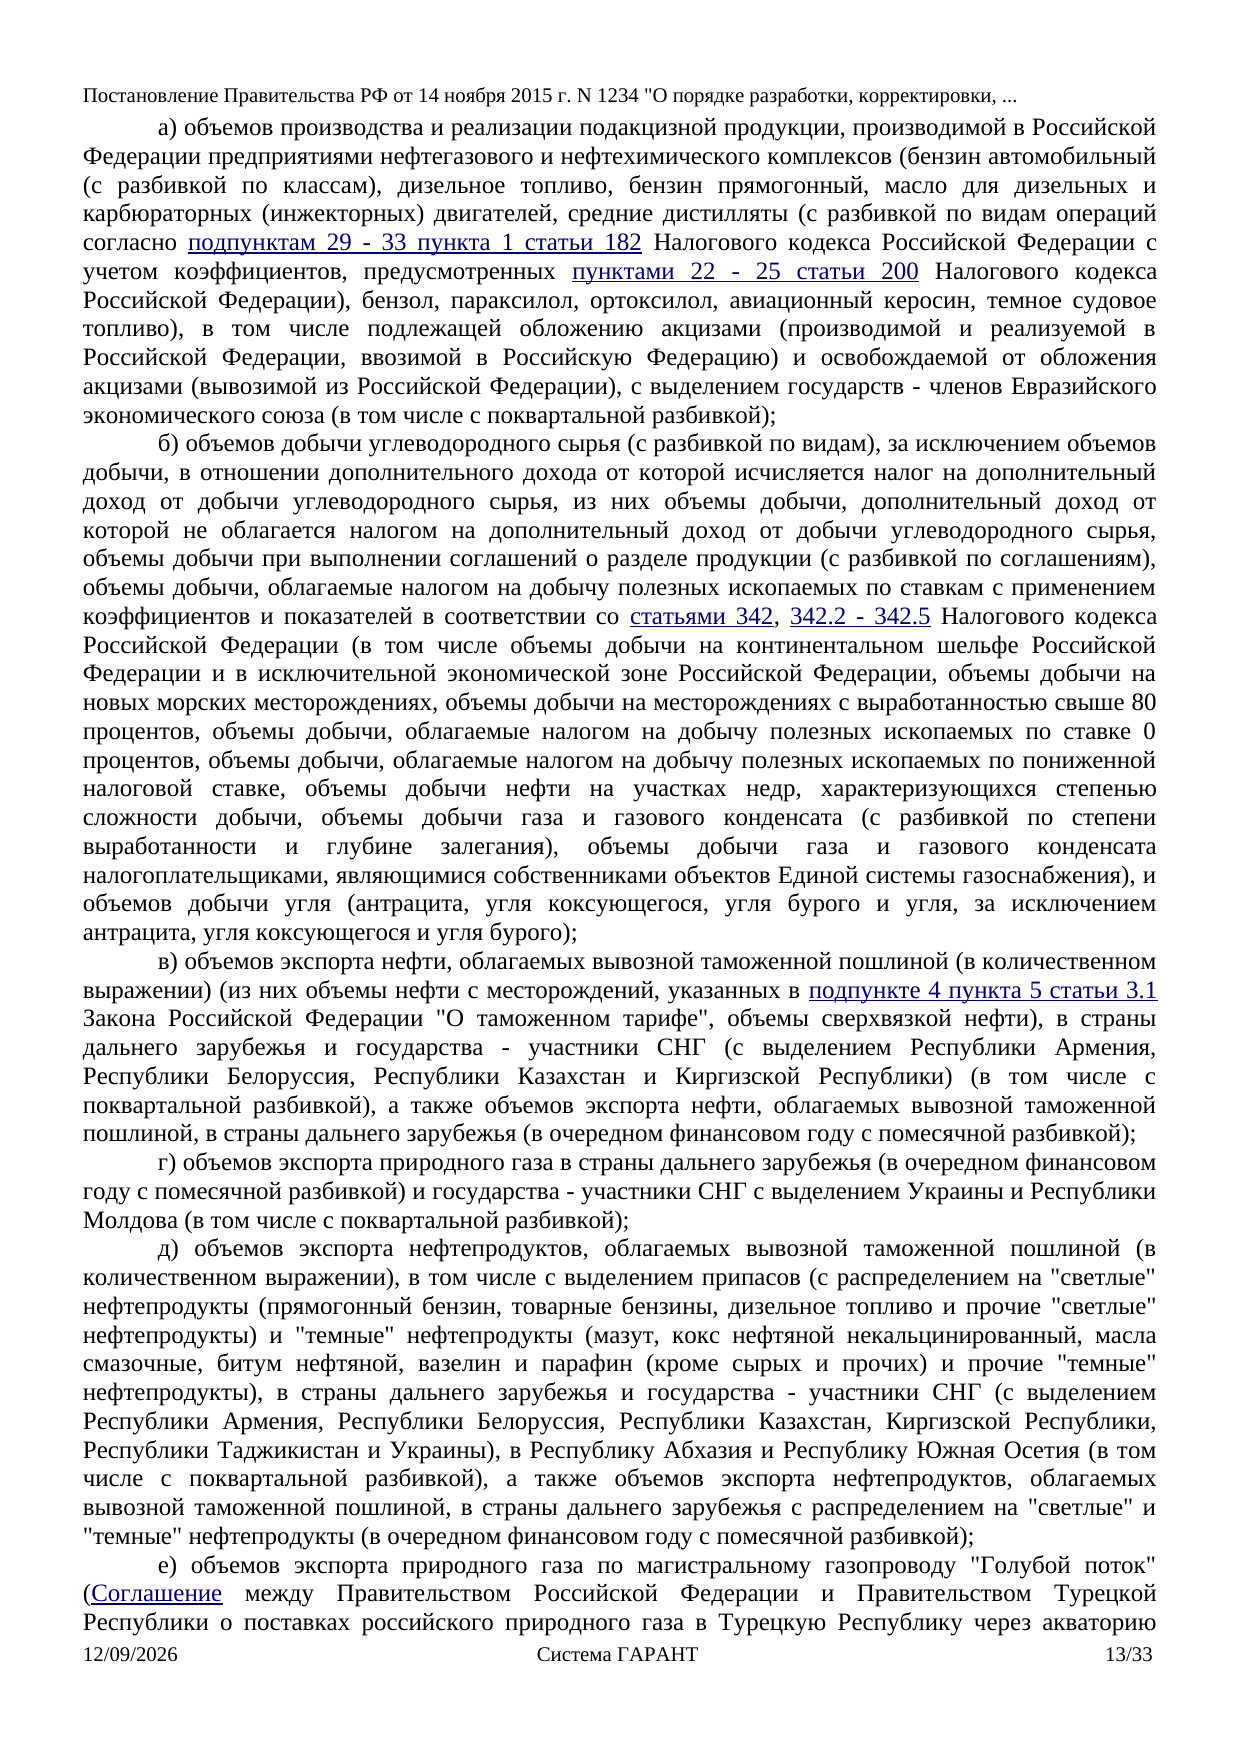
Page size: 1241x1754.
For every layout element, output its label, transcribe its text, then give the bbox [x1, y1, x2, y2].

text а) объемов производства и реализации подакцизной продукции, производимой в Российской Федерации предприятиями нефтегазового и нефтехимического комплексов (бензин автомобильный (с разбивкой по классам), дизельное топливо, бензин прямогонный, масло для дизельных и карбюраторных (инжекторных) двигателей, средние дистилляты (с разбивкой по видам операций согласно подпунктам 29 - 33 пункта 1 статьи 182 Налогового кодекса Российской Федерации с учетом коэффициентов, предусмотренных пунктами 22 - 25 статьи 200 Налогового кодекса Российской Федерации), бензол, параксилол, ортоксилол, авиационный керосин, темное судовое топливо), в том числе подлежащей обложению акцизами (производимой и реализуемой в Российской Федерации, ввозимой в Российскую Федерацию) и освобождаемой от обложения акцизами (вывозимой из Российской Федерации), с выделением государств - членов Евразийского экономического союза (в том числе с поквартальной разбивкой); [83, 112, 1157, 428]
text г) объемов экспорта природного газа в страны дальнего зарубежья (в очередном финансовом году с помесячной разбивкой) и государства - участники СНГ с выделением Украины и Республики Молдова (в том числе с поквартальной разбивкой); [83, 1147, 1157, 1233]
text е) объемов экспорта природного газа по магистральному газопроводу "Голубой поток" (Соглашение между Правительством Российской Федерации и Правительством Турецкой Республики о поставках российского природного газа в Турецкую Республику через акваторию [83, 1550, 1157, 1636]
text б) объемов добычи углеводородного сырья (с разбивкой по видам), за исключением объемов добычи, в отношении дополнительного дохода от которой исчисляется налог на дополнительный доход от добычи углеводородного сырья, из них объемы добычи, дополнительный доход от которой не облагается налогом на дополнительный доход от добычи углеводородного сырья, объемы добычи при выполнении соглашений о разделе продукции (с разбивкой по соглашениям), объемы добычи, облагаемые налогом на добычу полезных ископаемых по ставкам с применением коэффициентов и показателей в соответствии со статьями 342, 342.2 - 342.5 Налогового кодекса Российской Федерации (в том числе объемы добычи на континентальном шельфе Российской Федерации и в исключительной экономической зоне Российской Федерации, объемы добычи на новых морских месторождениях, объемы добычи на месторождениях с выработанностью свыше 80 процентов, объемы добычи, облагаемые налогом на добычу полезных ископаемых по ставке 0 процентов, объемы добычи, облагаемые налогом на добычу полезных ископаемых по пониженной налоговой ставке, объемы добычи нефти на участках недр, характеризующихся степенью сложности добычи, объемы добычи газа и газового конденсата (с разбивкой по степени выработанности и глубине залегания), объемы добычи газа и газового конденсата налогоплательщиками, являющимися собственниками объектов Единой системы газоснабжения), и объемов добычи угля (антрацита, угля коксующегося, угля бурого и угля, за исключением антрацита, угля коксующегося и угля бурого); [83, 428, 1157, 946]
text д) объемов экспорта нефтепродуктов, облагаемых вывозной таможенной пошлиной (в количественном выражении), в том числе с выделением припасов (с распределением на "светлые" нефтепродукты (прямогонный бензин, товарные бензины, дизельное топливо и прочие "светлые" нефтепродукты) и "темные" нефтепродукты (мазут, кокс нефтяной некальцинированный, масла смазочные, битум нефтяной, вазелин и парафин (кроме сырых и прочих) и прочие "темные" нефтепродукты), в страны дальнего зарубежья и государства - участники СНГ (с выделением Республики Армения, Республики Белоруссия, Республики Казахстан, Киргизской Республики, Республики Таджикистан и Украины), в Республику Абхазия и Республику Южная Осетия (в том числе с поквартальной разбивкой), а также объемов экспорта нефтепродуктов, облагаемых вывозной таможенной пошлиной, в страны дальнего зарубежья с распределением на "светлые" и "темные" нефтепродукты (в очередном финансовом году с помесячной разбивкой); [83, 1233, 1157, 1550]
text в) объемов экспорта нефти, облагаемых вывозной таможенной пошлиной (в количественном выражении) (из них объемы нефти с месторождений, указанных в подпункте 4 пункта 5 статьи 3.1 Закона Российской Федерации "О таможенном тарифе", объемы сверхвязкой нефти), в страны дальнего зарубежья и государства - участники СНГ (с выделением Республики Армения, Республики Белоруссия, Республики Казахстан и Киргизской Республики) (в том числе с поквартальной разбивкой), а также объемов экспорта нефти, облагаемых вывозной таможенной пошлиной, в страны дальнего зарубежья (в очередном финансовом году с помесячной разбивкой); [83, 946, 1157, 1147]
